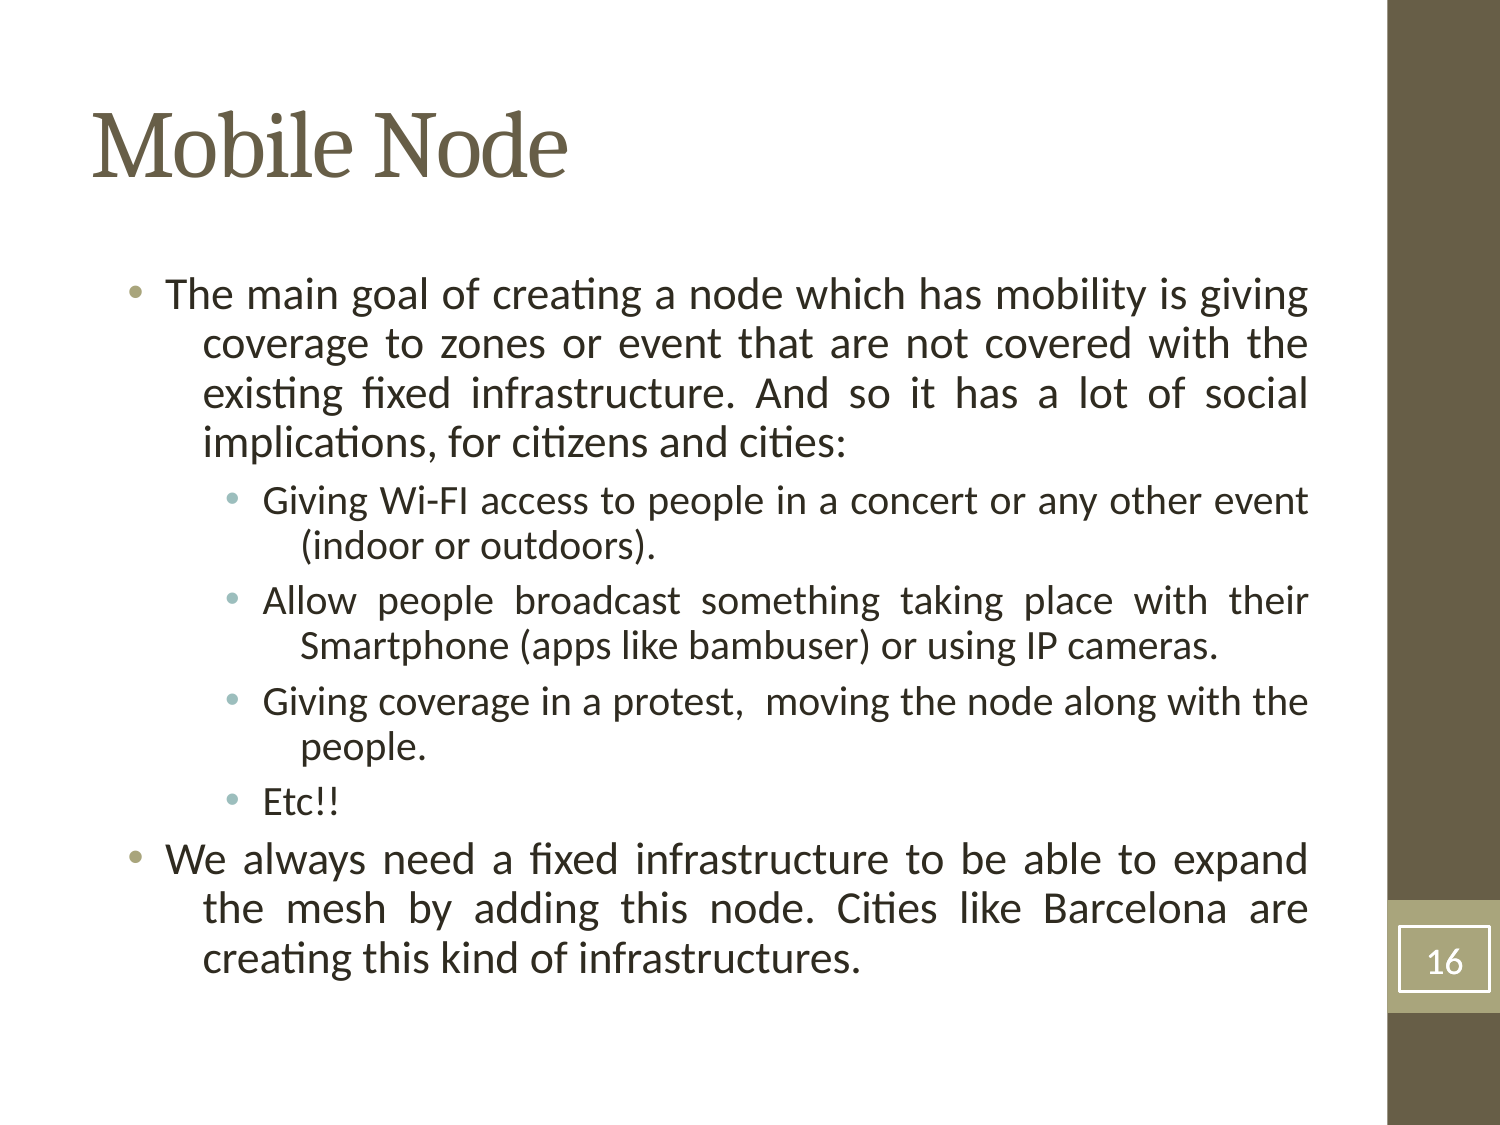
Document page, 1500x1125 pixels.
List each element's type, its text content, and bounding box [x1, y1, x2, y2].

text_box [1399, 926, 1490, 992]
list The main goal of creating a node which has mobility is giving coverage to zones or event that are not covered with the existing fixed infrastructure. And so it has a lot of social implications, for citizens and cities: Giving Wi-FI access to people in a concert or any other event (indoor or outdoors). Allow people broadcast something taking place with their Smartphone (apps like bambuser) or using IP cameras. Giving coverage in a protest, moving the node along with the people. Etc!! We always need a fixed infrastructure to be able to expand the mesh by adding this node. Cities like Barcelona are creating this kind of infrastructures. [75, 262, 1326, 1051]
title Mobile Node [75, 45, 1326, 233]
